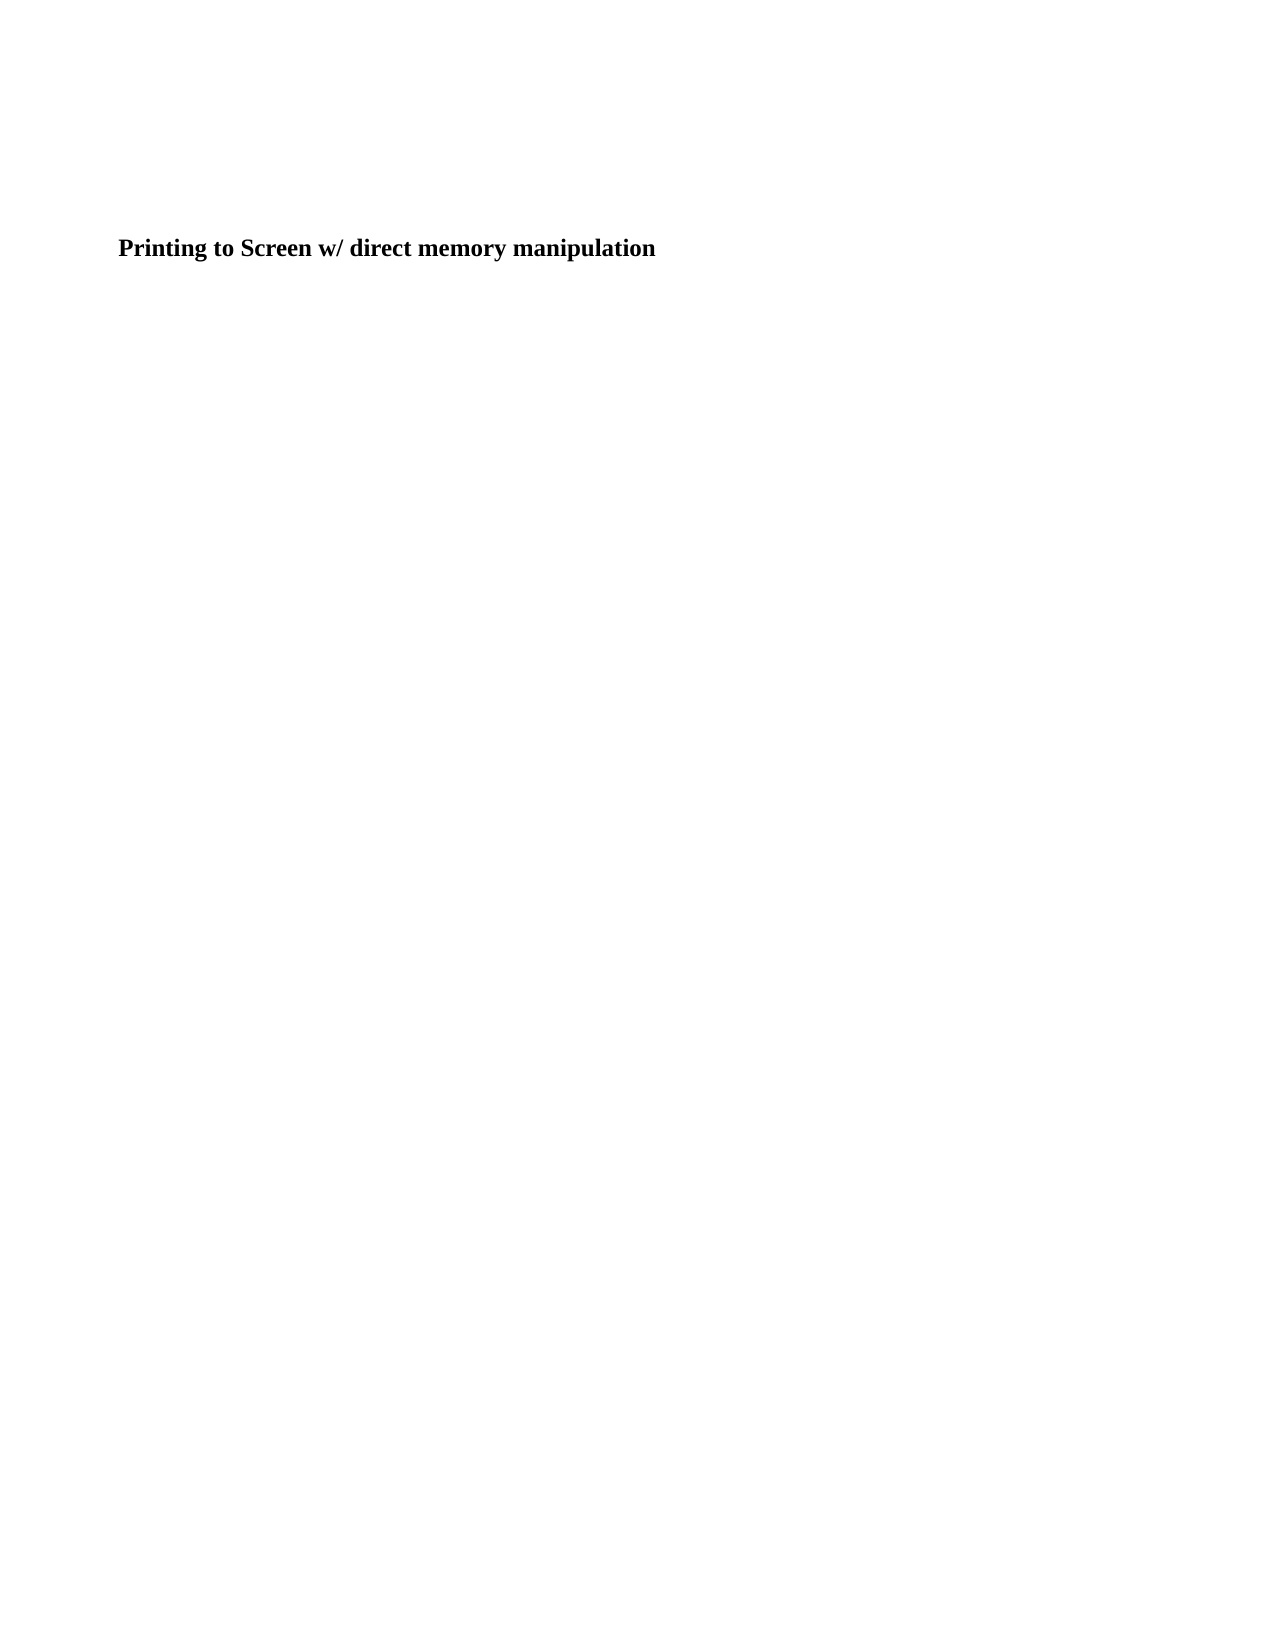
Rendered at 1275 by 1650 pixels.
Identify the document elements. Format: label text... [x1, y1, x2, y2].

text Printing to Screen w/ direct memory manipulation [118, 233, 1157, 262]
